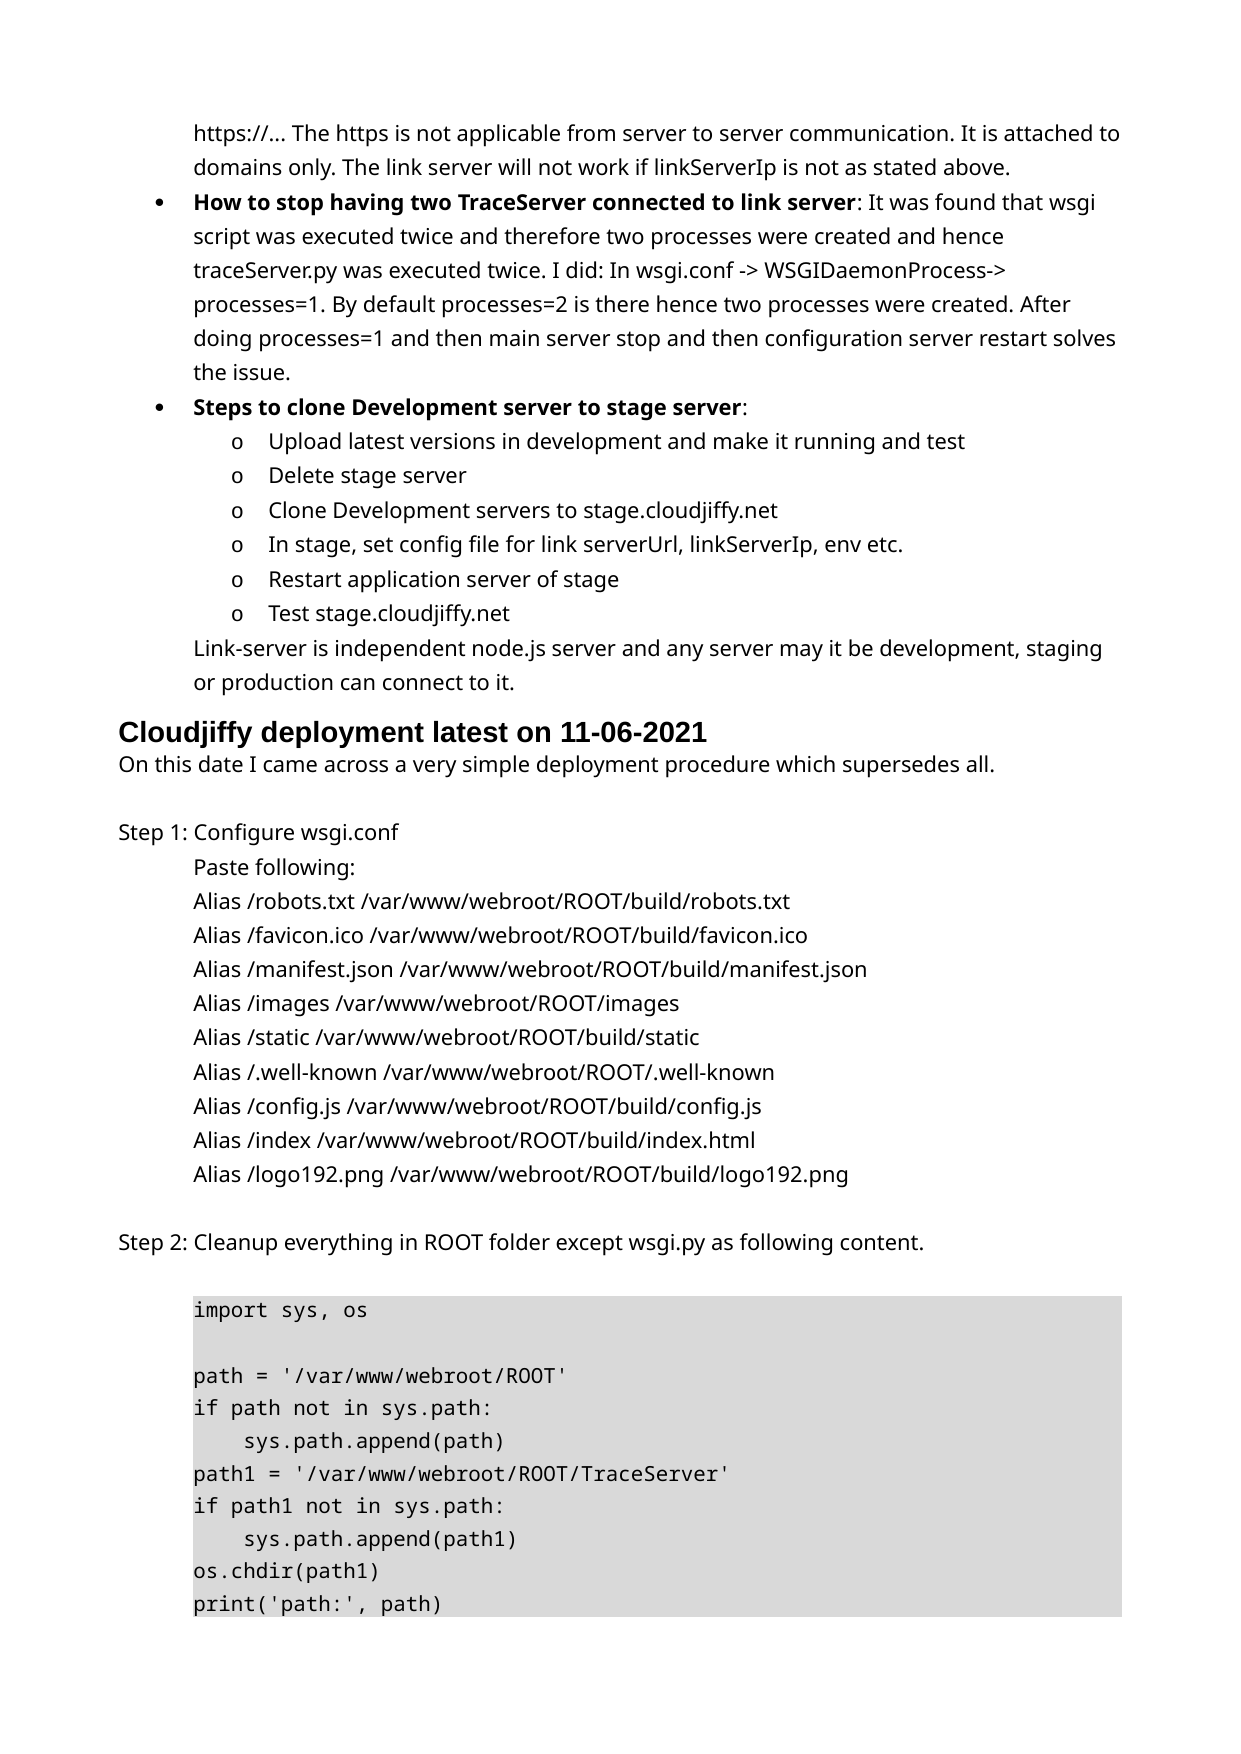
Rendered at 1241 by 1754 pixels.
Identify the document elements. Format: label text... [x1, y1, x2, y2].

text print('path:', path) [193, 1589, 1122, 1617]
text Step 2: Cleanup everything in ROOT folder except wsgi.py as following content. [118, 1227, 1122, 1257]
text path1 = '/var/www/webroot/ROOT/TraceServer' [193, 1459, 1122, 1487]
text Alias /index /var/www/webroot/ROOT/build/index.html [193, 1125, 1122, 1154]
list https://... The https is not applicable from server to server communication. It is attached to domains only. The link server will not work if linkServerIp is not as stated above. [156, 118, 1122, 182]
text path = '/var/www/webroot/ROOT' [193, 1361, 1122, 1389]
text os.chdir(path1) [193, 1556, 1122, 1585]
text Link-server is independent node.js server and any server may it be development, staging or production can connect to it. [193, 632, 1122, 696]
text Step 1: Configure wsgi.conf [118, 817, 1122, 847]
text Paste following: [118, 851, 1122, 881]
text Alias /logo192.png /var/www/webroot/ROOT/build/logo192.png [193, 1159, 1122, 1189]
list Test stage.cloudjiffy.net [231, 598, 1122, 628]
list Steps to clone Development server to stage server: [156, 391, 1122, 421]
text Alias /robots.txt /var/www/webroot/ROOT/build/robots.txt [193, 886, 1122, 915]
text Alias /config.js /var/www/webroot/ROOT/build/config.js [193, 1091, 1122, 1120]
text if path not in sys.path: [193, 1393, 1122, 1422]
text sys.path.append(path) [193, 1426, 1122, 1454]
text Alias /manifest.json /var/www/webroot/ROOT/build/manifest.json [193, 954, 1122, 984]
text import sys, os [193, 1296, 1122, 1324]
list Restart application server of stage [231, 563, 1122, 593]
text if path1 not in sys.path: [193, 1491, 1122, 1520]
text On this date I came across a very simple deployment procedure which supersedes all. [118, 749, 1122, 779]
list Clone Development servers to stage.cloudjiffy.net [231, 494, 1122, 524]
list Upload latest versions in development and make it running and test [231, 426, 1122, 456]
list In stage, set config file for link serverUrl, linkServerIp, env etc. [231, 529, 1122, 559]
text Alias /images /var/www/webroot/ROOT/images [193, 988, 1122, 1018]
text Alias /.well-known /var/www/webroot/ROOT/.well-known [193, 1056, 1122, 1086]
subtitle Cloudjiffy deployment latest on 11-06-2021 [118, 715, 1122, 749]
text Alias /favicon.ico /var/www/webroot/ROOT/build/favicon.ico [193, 920, 1122, 949]
text Alias /static /var/www/webroot/ROOT/build/static [193, 1022, 1122, 1052]
list How to stop having two TraceServer connected to link server: It was found that wsgi script was executed twice and therefore two processes were created and hence traceServer.py was executed twice. I did: In wsgi.conf -> WSGIDaemonProcess-> processes=1. By default processes=2 is there hence two processes were created. After doing processes=1 and then main server stop and then configuration server restart solves the issue. [156, 186, 1122, 387]
text sys.path.append(path1) [193, 1524, 1122, 1552]
list Delete stage server [231, 460, 1122, 490]
